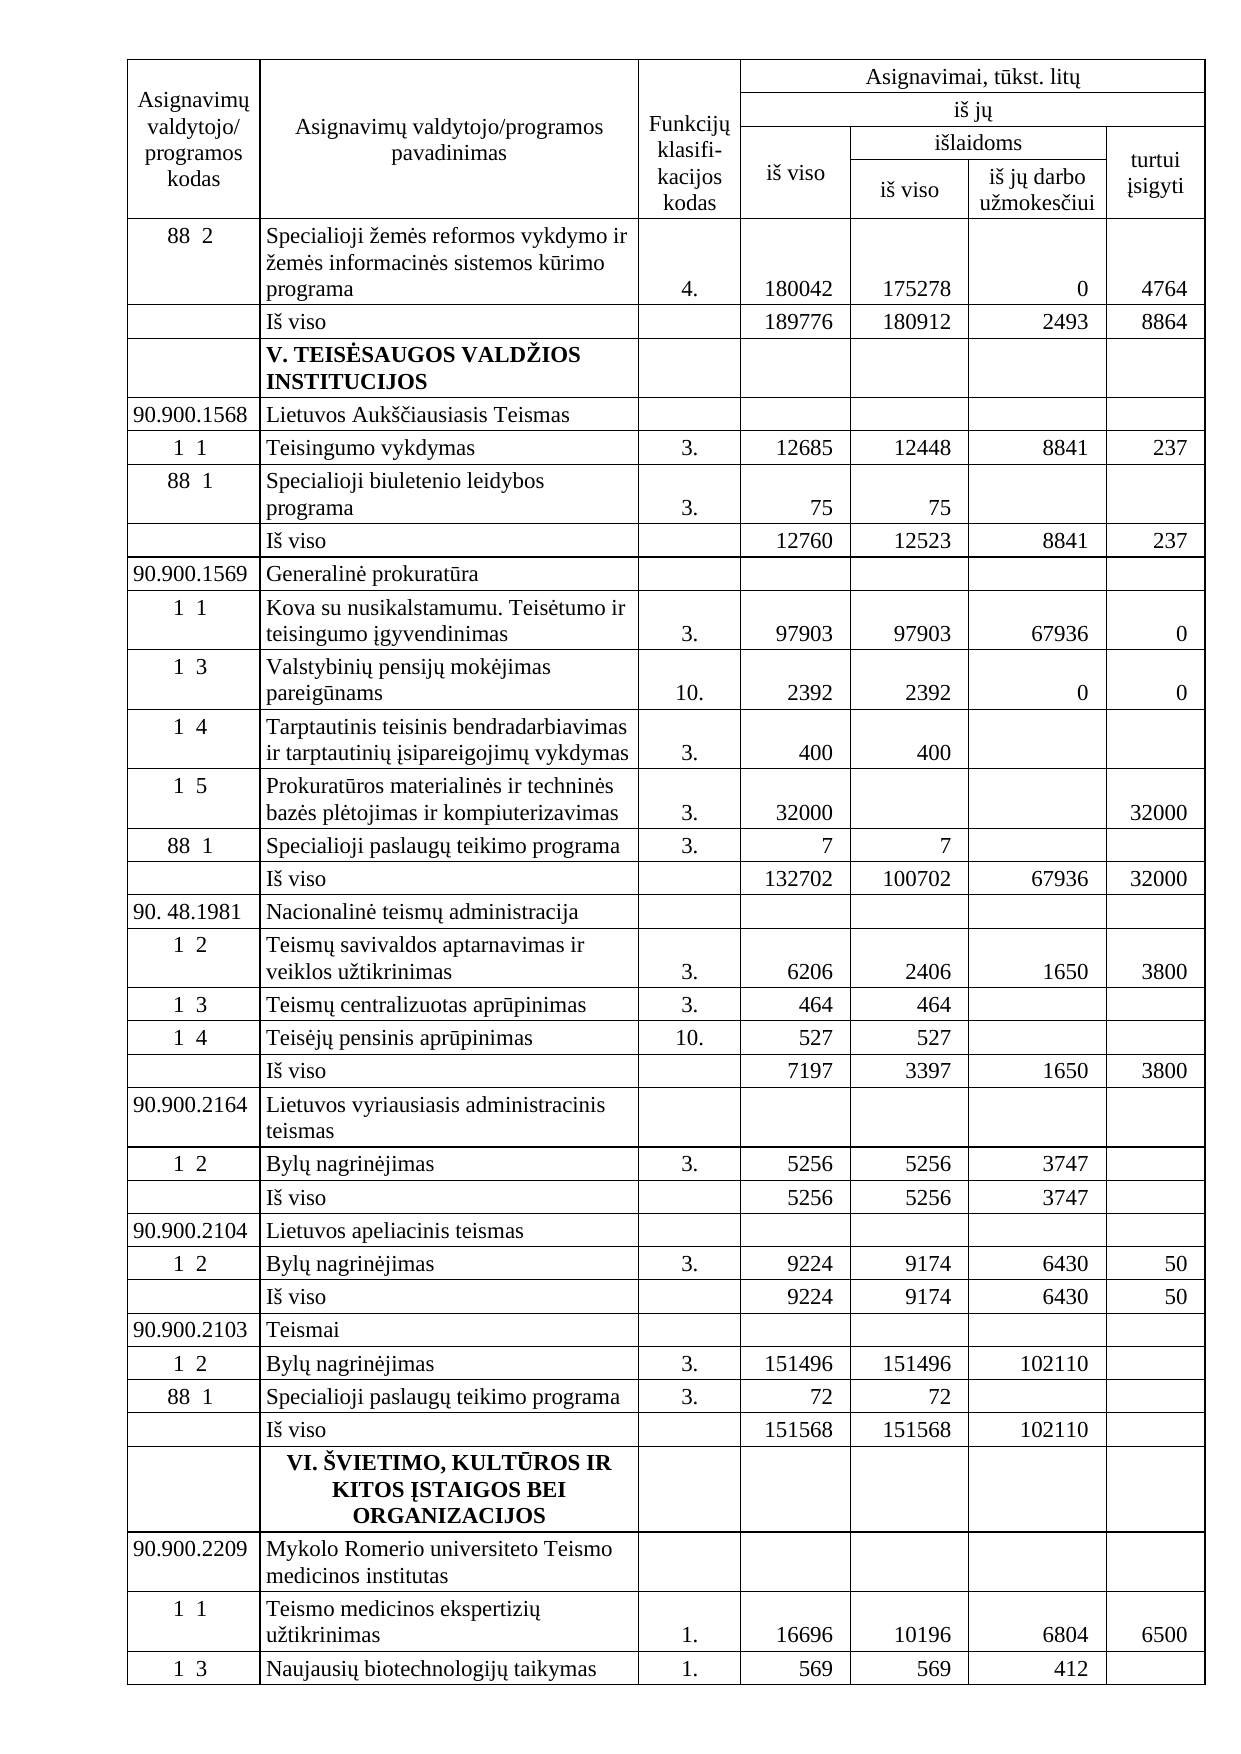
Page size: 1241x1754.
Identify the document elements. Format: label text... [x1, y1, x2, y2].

table_cell 180912 [851, 305, 968, 337]
table_cell 102110 [969, 1347, 1106, 1379]
table_cell Naujausių biotechnologijų taikymas [261, 1652, 638, 1684]
table_cell [969, 1380, 1106, 1412]
table_cell 527 [741, 1021, 850, 1054]
table_cell [639, 1413, 740, 1446]
table_cell 8864 [1107, 305, 1204, 337]
table_cell turtui įsigyti [1107, 127, 1204, 218]
table_cell 8841 [969, 524, 1106, 556]
table_cell 132702 [741, 862, 850, 894]
table_cell 67936 [969, 591, 1106, 649]
table_cell [639, 1181, 740, 1213]
table_cell 3. [639, 591, 740, 649]
table_cell 97903 [741, 591, 850, 649]
table_cell [851, 1314, 968, 1346]
table_cell [639, 1214, 740, 1246]
table_cell 3. [639, 1148, 740, 1180]
table_cell Teismų centralizuotas aprūpinimas [261, 988, 638, 1020]
table_cell [1107, 1181, 1204, 1213]
table_cell [969, 398, 1106, 430]
table_cell Bylų nagrinėjimas [261, 1347, 638, 1379]
table_cell 1 2 [128, 929, 259, 987]
table_cell [639, 1055, 740, 1087]
table_cell 189776 [741, 305, 850, 337]
table_cell Iš viso [261, 305, 638, 337]
table_cell [1107, 1314, 1204, 1346]
table_cell Nacionalinė teismų administracija [261, 895, 638, 928]
table_cell 10196 [851, 1592, 968, 1651]
table_cell Teisėjų pensinis aprūpinimas [261, 1021, 638, 1054]
table_cell 5256 [851, 1148, 968, 1180]
table_cell [639, 862, 740, 894]
table_cell [969, 710, 1106, 768]
table_cell 569 [741, 1652, 850, 1684]
table_cell 464 [741, 988, 850, 1020]
table_cell 1 1 [128, 431, 259, 463]
table_cell [851, 398, 968, 430]
table_cell 1 2 [128, 1347, 259, 1379]
table_cell 90.900.2209 [128, 1533, 259, 1591]
table_cell 4. [639, 219, 740, 304]
table_cell 3747 [969, 1181, 1106, 1213]
table_cell 1 1 [128, 1592, 259, 1651]
table_cell [969, 769, 1106, 828]
table_cell 1 5 [128, 769, 259, 828]
table_cell [128, 305, 259, 337]
table_cell [1107, 1148, 1204, 1180]
table_cell [128, 862, 259, 894]
table_cell 72 [851, 1380, 968, 1412]
table_header Asignavimų valdytojo/programos pavadinimas [261, 60, 638, 218]
table_cell [969, 1533, 1106, 1591]
table_cell [639, 1280, 740, 1313]
table_cell Bylų nagrinėjimas [261, 1247, 638, 1279]
table_cell [741, 398, 850, 430]
table_cell 1 1 [128, 591, 259, 649]
table_cell 1. [639, 1652, 740, 1684]
table_cell [969, 829, 1106, 861]
table_cell [741, 1214, 850, 1246]
table_cell Teismų savivaldos aptarnavimas ir veiklos užtikrinimas [261, 929, 638, 987]
table_cell Bylų nagrinėjimas [261, 1148, 638, 1180]
table_cell 12523 [851, 524, 968, 556]
table_cell 12685 [741, 431, 850, 463]
table_cell 9224 [741, 1280, 850, 1313]
table_cell [128, 1280, 259, 1313]
table_cell [851, 769, 968, 828]
table_cell 6804 [969, 1592, 1106, 1651]
table_cell 0 [969, 219, 1106, 304]
table_cell [851, 339, 968, 397]
table_cell 3. [639, 431, 740, 463]
table_cell Teisingumo vykdymas [261, 431, 638, 463]
table_cell 5256 [741, 1148, 850, 1180]
table_cell 16696 [741, 1592, 850, 1651]
table_cell 97903 [851, 591, 968, 649]
table_cell Iš viso [261, 1280, 638, 1313]
table_cell 400 [851, 710, 968, 768]
table_cell išlaidoms [851, 127, 1106, 159]
table_cell 3. [639, 988, 740, 1020]
table_cell 10. [639, 1021, 740, 1054]
table_cell [741, 1533, 850, 1591]
table_cell [969, 988, 1106, 1020]
table_cell 10. [639, 650, 740, 709]
table_cell 90.900.2164 [128, 1088, 259, 1146]
table_header Asignavimai, tūkst. litų [741, 60, 1204, 92]
table_cell 7197 [741, 1055, 850, 1087]
table_cell [1107, 1088, 1204, 1146]
table_cell 3747 [969, 1148, 1106, 1180]
table_cell 4764 [1107, 219, 1204, 304]
table_cell [851, 1533, 968, 1591]
table_cell 32000 [1107, 862, 1204, 894]
table_cell Iš viso [261, 862, 638, 894]
table_cell 1 3 [128, 988, 259, 1020]
table_cell Valstybinių pensijų mokėjimas pareigūnams [261, 650, 638, 709]
table_cell Lietuvos vyriausiasis administracinis teismas [261, 1088, 638, 1146]
table_cell 175278 [851, 219, 968, 304]
table_cell 569 [851, 1652, 968, 1684]
table_cell [1107, 1447, 1204, 1531]
table_cell V. TEISĖSAUGOS VALDŽIOS INSTITUCIJOS [261, 339, 638, 397]
table_cell [1107, 988, 1204, 1020]
table_cell 6500 [1107, 1592, 1204, 1651]
table_cell 90.900.2104 [128, 1214, 259, 1246]
table_cell 151496 [741, 1347, 850, 1379]
table_cell Iš viso [261, 524, 638, 556]
table_cell Generalinė prokuratūra [261, 558, 638, 589]
table_cell 7 [851, 829, 968, 861]
table_cell iš viso [851, 160, 968, 218]
table_cell 75 [851, 465, 968, 523]
table_cell [639, 305, 740, 337]
table_cell [1107, 1347, 1204, 1379]
table_cell [741, 895, 850, 928]
table_cell [1107, 558, 1204, 589]
table_cell 180042 [741, 219, 850, 304]
table_cell 2392 [741, 650, 850, 709]
table_cell Iš viso [261, 1181, 638, 1213]
table_cell 151568 [851, 1413, 968, 1446]
table_cell 9174 [851, 1247, 968, 1279]
table_cell [851, 895, 968, 928]
table_cell 0 [969, 650, 1106, 709]
table_cell 151568 [741, 1413, 850, 1446]
table_cell [128, 1181, 259, 1213]
table_cell Tarptautinis teisinis bendradarbiavimas ir tarptautinių įsipareigojimų vykdymas [261, 710, 638, 768]
table_cell [969, 895, 1106, 928]
table_cell [639, 1088, 740, 1146]
table_header Funkcijų klasifi­kacijos kodas [639, 60, 740, 218]
table_cell 12448 [851, 431, 968, 463]
table_cell VI. ŠVIETIMO, KULTŪROS IR KITOS ĮSTAIGOS BEI ORGANIZACIJOS [261, 1447, 638, 1531]
table_cell 464 [851, 988, 968, 1020]
table_cell [128, 1413, 259, 1446]
table_cell 5256 [851, 1181, 968, 1213]
table_cell 151496 [851, 1347, 968, 1379]
table_cell [639, 1314, 740, 1346]
table_cell [969, 1447, 1106, 1531]
table_cell 72 [741, 1380, 850, 1412]
table_cell 5256 [741, 1181, 850, 1213]
table_cell 88 1 [128, 829, 259, 861]
table_cell Specialioji žemės reformos vykdymo ir žemės informacinės sistemos kūrimo programa [261, 219, 638, 304]
table_cell [1107, 895, 1204, 928]
table_cell 32000 [741, 769, 850, 828]
table_cell [1107, 1652, 1204, 1684]
table_cell 90.900.2103 [128, 1314, 259, 1346]
table_cell [128, 1447, 259, 1531]
table_cell 3. [639, 829, 740, 861]
table_cell 1650 [969, 929, 1106, 987]
table_cell 3800 [1107, 1055, 1204, 1087]
table_cell Specialioji biuletenio leidybos programa [261, 465, 638, 523]
table_cell [969, 1314, 1106, 1346]
table_cell [1107, 1021, 1204, 1054]
table_cell 75 [741, 465, 850, 523]
table_cell [1107, 829, 1204, 861]
table_cell [639, 558, 740, 589]
table_cell 3. [639, 929, 740, 987]
table_cell Iš viso [261, 1055, 638, 1087]
table_cell [128, 524, 259, 556]
table_cell 3397 [851, 1055, 968, 1087]
table_cell [969, 558, 1106, 589]
table_cell 67936 [969, 862, 1106, 894]
table_cell 412 [969, 1652, 1106, 1684]
table_cell [969, 1021, 1106, 1054]
table_cell 88 1 [128, 465, 259, 523]
table_cell [741, 1314, 850, 1346]
table_cell 3. [639, 710, 740, 768]
table_cell [128, 339, 259, 397]
table_cell [969, 465, 1106, 523]
table_cell [1107, 339, 1204, 397]
table_cell [128, 1055, 259, 1087]
table_cell 90. 48.1981 [128, 895, 259, 928]
table_cell 1 2 [128, 1148, 259, 1180]
table_cell 527 [851, 1021, 968, 1054]
table_cell 1 4 [128, 710, 259, 768]
table_cell 100702 [851, 862, 968, 894]
table_cell 102110 [969, 1413, 1106, 1446]
table_cell [741, 558, 850, 589]
table_cell Iš viso [261, 1413, 638, 1446]
table_cell 88 2 [128, 219, 259, 304]
table_cell 3800 [1107, 929, 1204, 987]
table_cell 6430 [969, 1280, 1106, 1313]
table_cell [1107, 1413, 1204, 1446]
table_cell 1650 [969, 1055, 1106, 1087]
table_cell [1107, 398, 1204, 430]
table_cell [639, 1447, 740, 1531]
table_cell [969, 1088, 1106, 1146]
table_cell [741, 1447, 850, 1531]
table_cell 400 [741, 710, 850, 768]
table_cell [639, 398, 740, 430]
table_cell Specialioji paslaugų teikimo programa [261, 829, 638, 861]
table_cell 3. [639, 1380, 740, 1412]
table_cell [741, 1088, 850, 1146]
table_cell 2406 [851, 929, 968, 987]
table_cell 1 3 [128, 1652, 259, 1684]
table_cell [1107, 710, 1204, 768]
table_cell Lietuvos apeliacinis teismas [261, 1214, 638, 1246]
table_cell [851, 1447, 968, 1531]
table_cell 1 3 [128, 650, 259, 709]
table_cell 0 [1107, 650, 1204, 709]
table_cell 8841 [969, 431, 1106, 463]
table_cell Specialioji paslaugų teikimo programa [261, 1380, 638, 1412]
table_cell iš viso [741, 127, 850, 218]
table_cell 2493 [969, 305, 1106, 337]
table_cell 9224 [741, 1247, 850, 1279]
table_cell Lietuvos Aukščiausiasis Teismas [261, 398, 638, 430]
table_cell 32000 [1107, 769, 1204, 828]
table_cell [969, 339, 1106, 397]
table_cell 88 1 [128, 1380, 259, 1412]
table_cell [1107, 465, 1204, 523]
table_cell 6206 [741, 929, 850, 987]
table_cell [1107, 1214, 1204, 1246]
table_cell [1107, 1533, 1204, 1591]
table_cell [639, 895, 740, 928]
table_cell iš jų [741, 93, 1204, 126]
table_cell 90.900.1569 [128, 558, 259, 589]
table_cell [851, 558, 968, 589]
table_cell 1 2 [128, 1247, 259, 1279]
table_cell 7 [741, 829, 850, 861]
table_cell [851, 1088, 968, 1146]
table_cell 0 [1107, 591, 1204, 649]
table_cell [639, 339, 740, 397]
table_cell 1. [639, 1592, 740, 1651]
table_cell [969, 1214, 1106, 1246]
table_cell Prokuratūros materialinės ir techninės bazės plėtojimas ir kompiuterizavimas [261, 769, 638, 828]
table_cell 9174 [851, 1280, 968, 1313]
table_cell [851, 1214, 968, 1246]
table_cell 2392 [851, 650, 968, 709]
table_cell 90.900.1568 [128, 398, 259, 430]
table_cell 50 [1107, 1247, 1204, 1279]
table_cell 6430 [969, 1247, 1106, 1279]
table_cell iš jų darbo užmokesčiui [969, 160, 1106, 218]
table_cell 3. [639, 769, 740, 828]
table_header Asignavimų valdytojo/ programos kodas [128, 60, 259, 218]
table_cell Teismai [261, 1314, 638, 1346]
table_cell [1107, 1380, 1204, 1412]
table_cell [741, 339, 850, 397]
table_cell 12760 [741, 524, 850, 556]
table_cell 1 4 [128, 1021, 259, 1054]
table_cell Kova su nusikalstamumu. Teisėtumo ir teisingumo įgyvendinimas [261, 591, 638, 649]
table_cell 3. [639, 465, 740, 523]
table_cell 50 [1107, 1280, 1204, 1313]
table_cell Teismo medicinos ekspertizių užtikrinimas [261, 1592, 638, 1651]
table_cell [639, 524, 740, 556]
table_cell 3. [639, 1247, 740, 1279]
table_cell Mykolo Romerio universiteto Teismo medicinos institutas [261, 1533, 638, 1591]
table_cell [639, 1533, 740, 1591]
table_cell 237 [1107, 431, 1204, 463]
table_cell 237 [1107, 524, 1204, 556]
table_cell 3. [639, 1347, 740, 1379]
